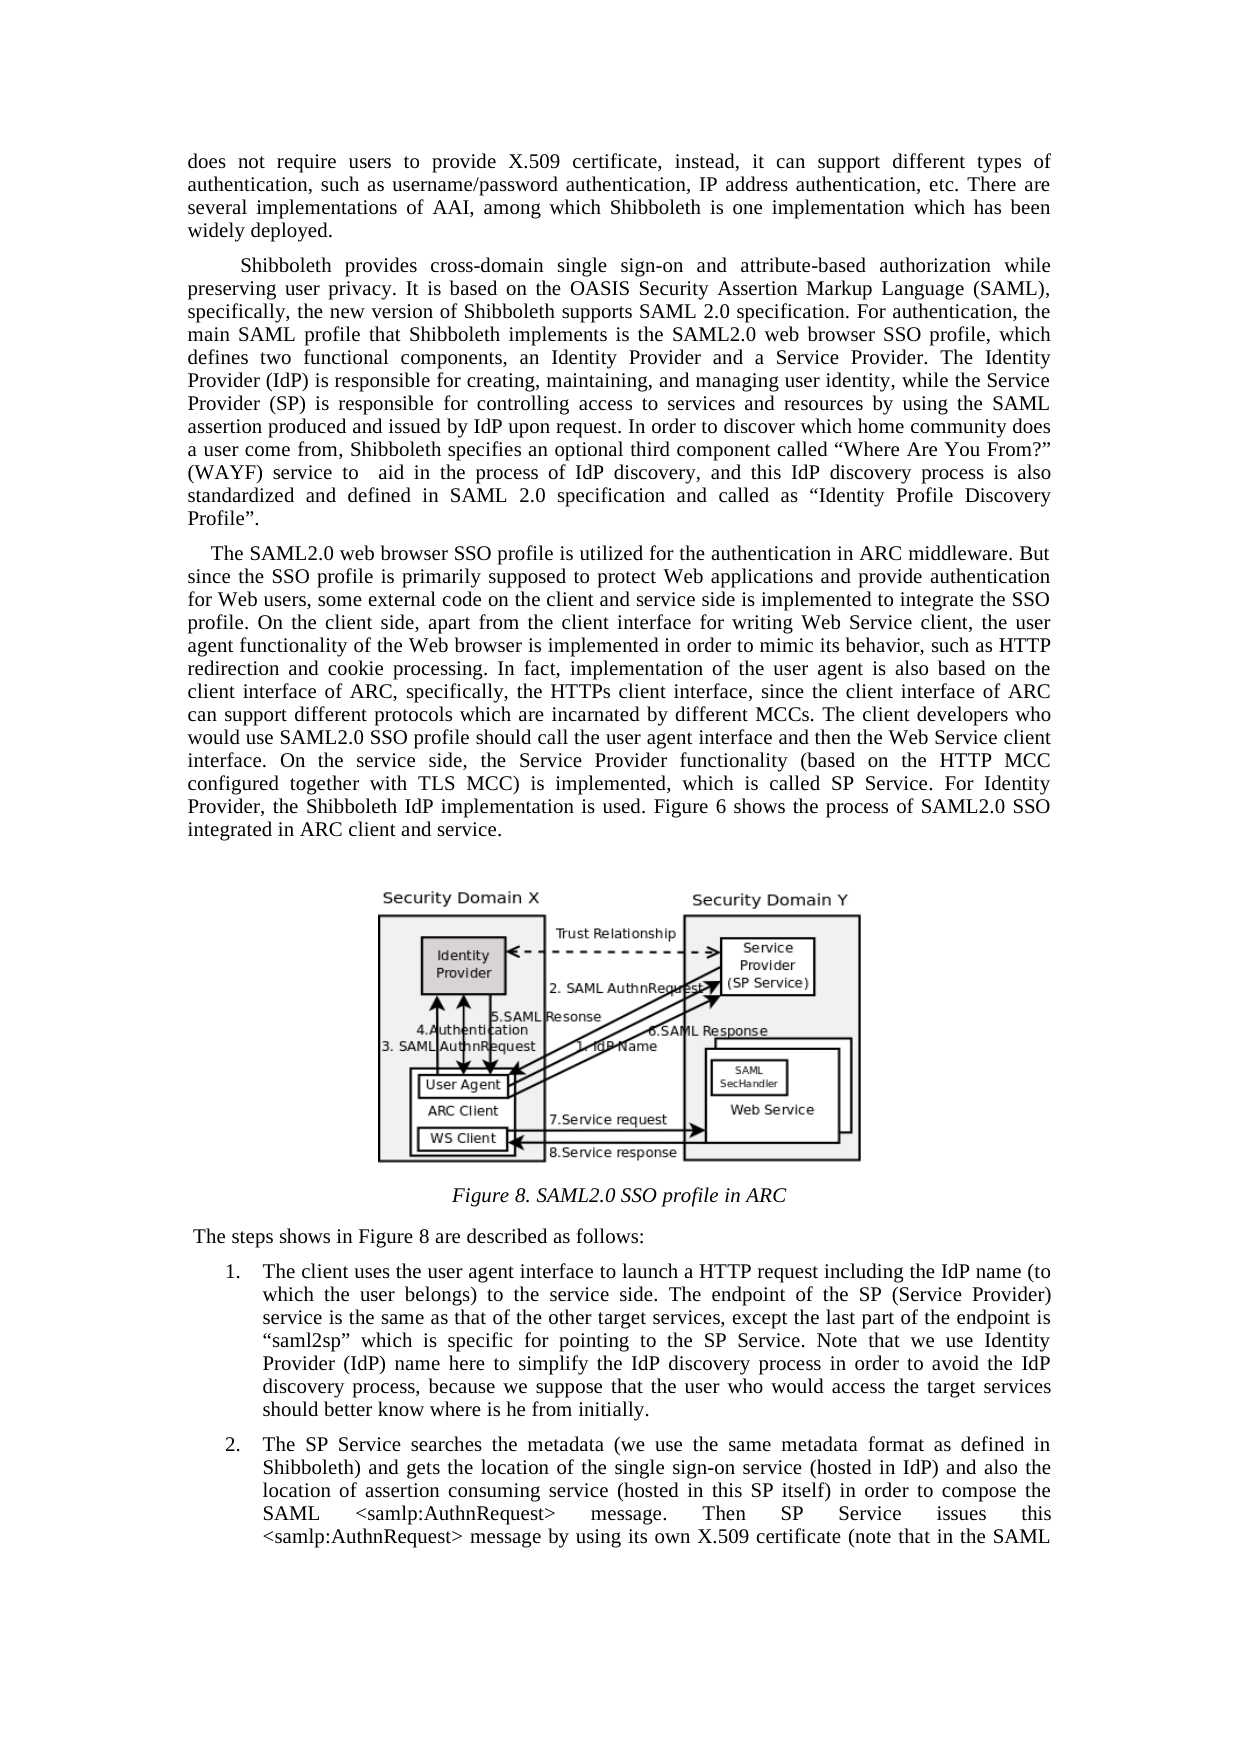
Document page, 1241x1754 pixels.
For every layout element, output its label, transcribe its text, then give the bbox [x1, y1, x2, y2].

text Shibboleth provides cross-domain single sign-on and attribute-based authorization while preserving user privacy. It is based on the OASIS Security Assertion Markup Language (SAML), specifically, the new version of Shibboleth supports SAML 2.0 specification. For authentication, the main SAML profile that Shibboleth implements is the SAML2.0 web browser SSO profile, which defines two functional components, an Identity Provider and a Service Provider. The Identity Provider (IdP) is responsible for creating, maintaining, and managing user identity, while the Service Provider (SP) is responsible for controlling access to services and resources by using the SAML assertion produced and issued by IdP upon request. In order to discover which home community does a user come from, Shibboleth specifies an optional third component called “Where Are You From?” (WAYF) service to aid in the process of IdP discovery, and this IdP discovery process is also standardized and defined in SAML 2.0 specification and called as “Identity Profile Discovery Profile”. [187, 254, 1053, 530]
picture [378, 888, 862, 1166]
text Figure 8. SAML2.0 SSO profile in ARC [187, 1184, 1053, 1207]
list The SP Service searches the metadata (we use the same metadata format as defined in Shibboleth) and gets the location of the single sign-on service (hosted in IdP) and also the location of assertion consuming service (hosted in this SP itself) in order to compose the SAML <samlp:AuthnRequest> message. Then SP Service issues this <samlp:AuthnRequest> message by using its own X.509 certificate (note that in the SAML [225, 1433, 1053, 1548]
text does not require users to provide X.509 certificate, instead, it can support different types of authentication, such as username/password authentication, IP address authentication, etc. There are several implementations of AAI, among which Shibboleth is one implementation which has been widely deployed. [187, 150, 1053, 242]
text The SAML2.0 web browser SSO profile is utilized for the authentication in ARC middleware. But since the SSO profile is primarily supposed to protect Web applications and provide authentication for Web users, some external code on the client and service side is implemented to integrate the SSO profile. On the client side, apart from the client interface for writing Web Service client, the user agent functionality of the Web browser is implemented in order to mimic its behavior, such as HTTP redirection and cookie processing. In fact, implementation of the user agent is also based on the client interface of ARC, specifically, the HTTPs client interface, since the client interface of ARC can support different protocols which are incarnated by different MCCs. The client developers who would use SAML2.0 SSO profile should call the user agent interface and then the Web Service client interface. On the service side, the Service Provider functionality (based on the HTTP MCC configured together with TLS MCC) is implemented, which is called SP Service. For Identity Provider, the Shibboleth IdP implementation is used. Figure 6 shows the process of SAML2.0 SSO integrated in ARC client and service. [187, 542, 1053, 841]
text The steps shows in Figure 8 are described as follows: [187, 1225, 1053, 1248]
list The client uses the user agent interface to launch a HTTP request including the IdP name (to which the user belongs) to the service side. The endpoint of the SP (Service Provider) service is the same as that of the other target services, except the last part of the endpoint is “saml2sp” which is specific for pointing to the SP Service. Note that we use Identity Provider (IdP) name here to simplify the IdP discovery process in order to avoid the IdP discovery process, because we suppose that the user who would access the target services should better know where is he from initially. [225, 1260, 1053, 1421]
